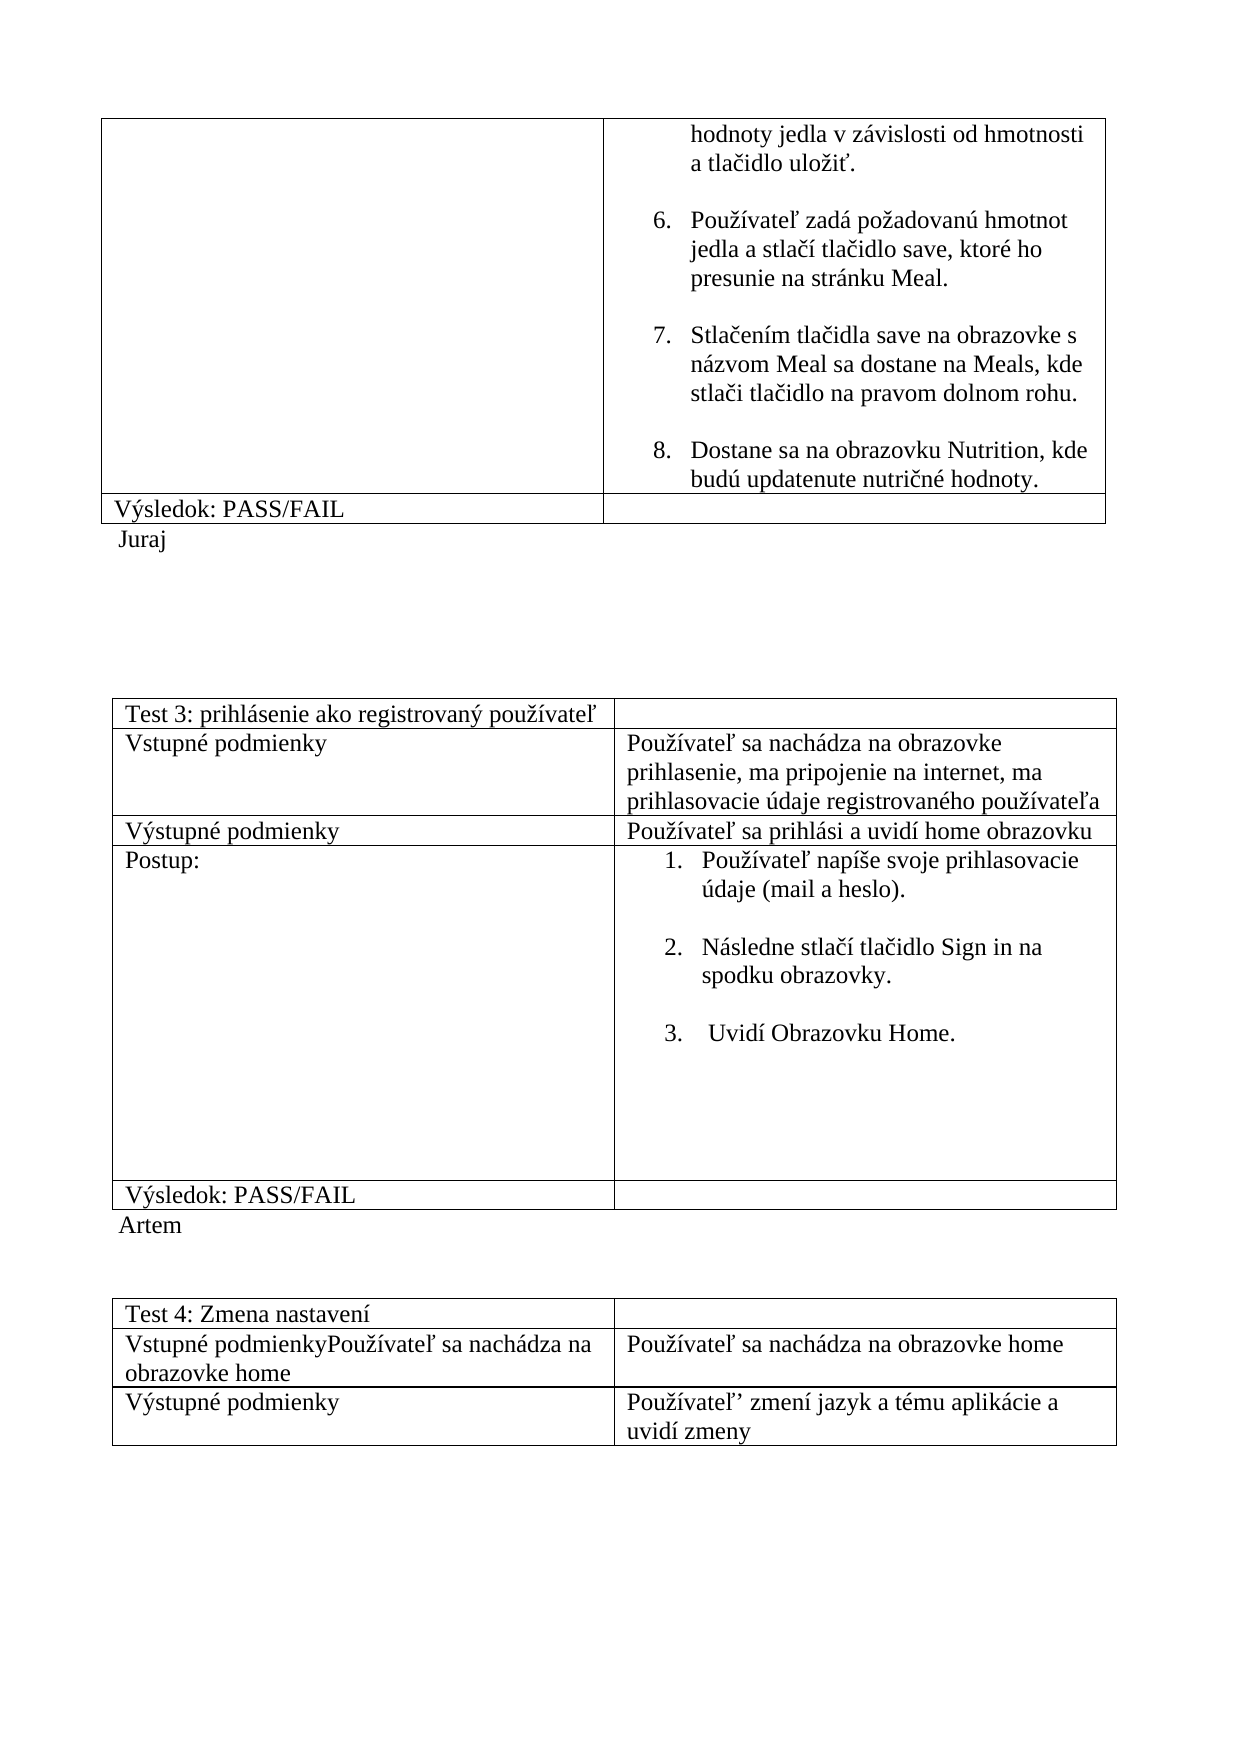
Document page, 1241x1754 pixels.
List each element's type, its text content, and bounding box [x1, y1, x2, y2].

table_cell Vstupné podmienkyPoužívateľ sa nachádza na obrazovke home [113, 1329, 614, 1386]
table_cell [102, 119, 603, 493]
table_header [615, 1299, 1116, 1328]
text Juraj [118, 524, 1122, 552]
table_cell Výstupné podmienky [113, 816, 614, 844]
table_cell Výsledok: PASS/FAIL [102, 494, 603, 523]
table_cell Výsledok: PASS/FAIL [113, 1181, 614, 1209]
table_header Test 4: Zmena nastavení [113, 1299, 614, 1328]
table_cell Používateľ sa nachádza na obrazovke home [615, 1329, 1116, 1386]
table_cell Používateľ sa prihlási a uvidí home obrazovku [615, 816, 1116, 844]
table_cell hodnoty jedla v závislosti od hmotnosti a tlačidlo uložiť. Používateľ zadá požadovanú hmotnot jedla a stlačí tlačidlo save, ktoré ho presunie na stránku Meal. Stlačením tlačidla save na obrazovke s názvom Meal sa dostane na Meals, kde stlači tlačidlo na pravom dolnom rohu. Dostane sa na obrazovku Nutrition, kde budú updatenute nutričné hodnoty. [604, 119, 1105, 493]
table_cell [615, 1181, 1116, 1209]
table_header Test 3: prihlásenie ako registrovaný používateľ [113, 699, 614, 727]
table_header [615, 699, 1116, 727]
table_cell Používateľ’ zmení jazyk a tému aplikácie a uvidí zmeny [615, 1388, 1116, 1445]
table_cell Výstupné podmienky [113, 1388, 614, 1445]
text Artem [118, 1210, 1122, 1239]
table_cell Používateľ sa nachádza na obrazovke prihlasenie, ma pripojenie na internet, ma prihlasovacie údaje registrovaného používateľa [615, 729, 1116, 815]
table_cell [604, 494, 1105, 523]
table_cell Vstupné podmienky [113, 729, 614, 815]
table_cell Používateľ napíše svoje prihlasovacie údaje (mail a heslo). Následne stlačí tlačidlo Sign in na spodku obrazovky. Uvidí Obrazovku Home. [615, 846, 1116, 1179]
table_cell Postup: [113, 846, 614, 1179]
